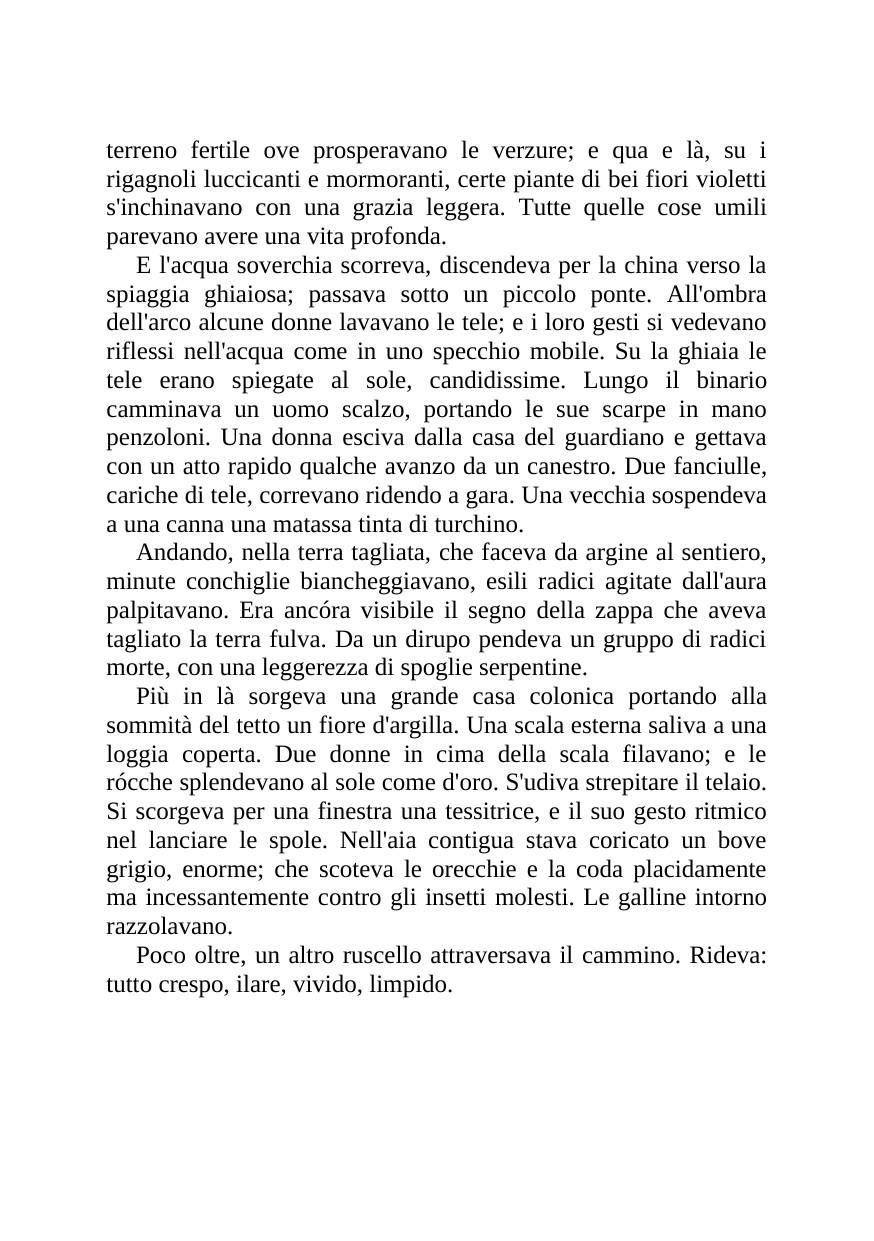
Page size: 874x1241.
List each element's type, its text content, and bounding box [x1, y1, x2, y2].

text Più in là sorgeva una grande casa colonica portando alla sommità del tetto un fiore d'argilla. Una scala esterna saliva a una loggia coperta. Due donne in cima della scala filavano; e le rócche splendevano al sole come d'oro. S'udiva strepitare il telaio. Si scorgeva per una finestra una tessitrice, e il suo gesto ritmico nel lanciare le spole. Nell'aia contigua stava coricato un bove grigio, enorme; che scoteva le orecchie e la coda placidamente ma incessantemente contro gli insetti molesti. Le galline intorno razzolavano. [106, 681, 768, 940]
text terreno fertile ove prosperavano le verzure; e qua e là, su i rigagnoli luccicanti e mormoranti, certe piante di bei fiori violetti s'inchinavano con una grazia leggera. Tutte quelle cose umili parevano avere una vita profonda. [106, 135, 768, 250]
text Poco oltre, un altro ruscello attraversava il cammino. Rideva: tutto crespo, ilare, vivido, limpido. [106, 940, 768, 997]
text E l'acqua soverchia scorreva, discendeva per la china verso la spiaggia ghiaiosa; passava sotto un piccolo ponte. All'ombra dell'arco alcune donne lavavano le tele; e i loro gesti si vedevano riflessi nell'acqua come in uno specchio mobile. Su la ghiaia le tele erano spiegate al sole, candidissime. Lungo il binario camminava un uomo scalzo, portando le sue scarpe in mano penzoloni. Una donna esciva dalla casa del guardiano e gettava con un atto rapido qualche avanzo da un canestro. Due fanciulle, cariche di tele, correvano ridendo a gara. Una vecchia sospendeva a una canna una matassa tinta di turchino. [106, 250, 768, 537]
text Andando, nella terra tagliata, che faceva da argine al sentiero, minute conchiglie biancheggiavano, esili radici agitate dall'aura palpitavano. Era ancóra visibile il segno della zappa che aveva tagliato la terra fulva. Da un dirupo pendeva un gruppo di radici morte, con una leggerezza di spoglie serpentine. [106, 537, 768, 681]
